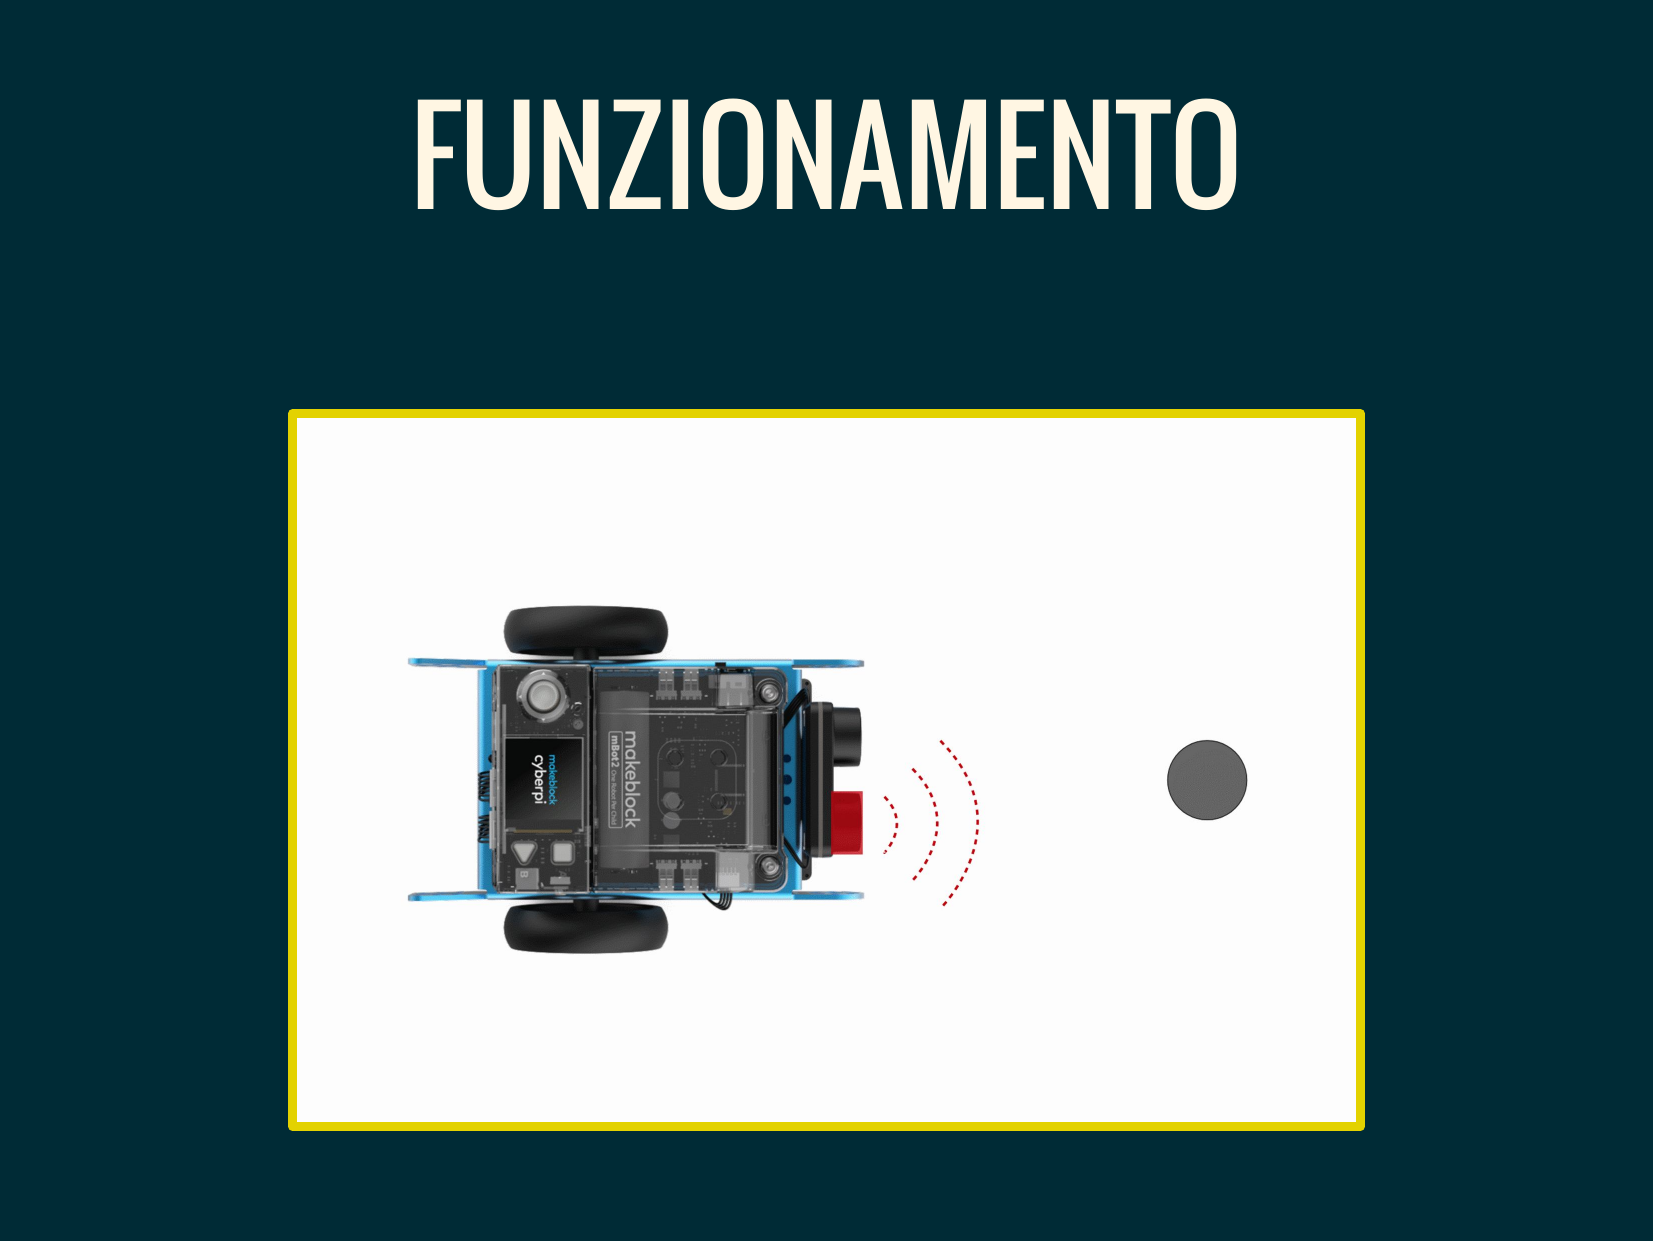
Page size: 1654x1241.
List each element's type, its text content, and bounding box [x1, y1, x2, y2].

picture [297, 418, 1356, 1123]
title funzionamento [82, 0, 1571, 339]
